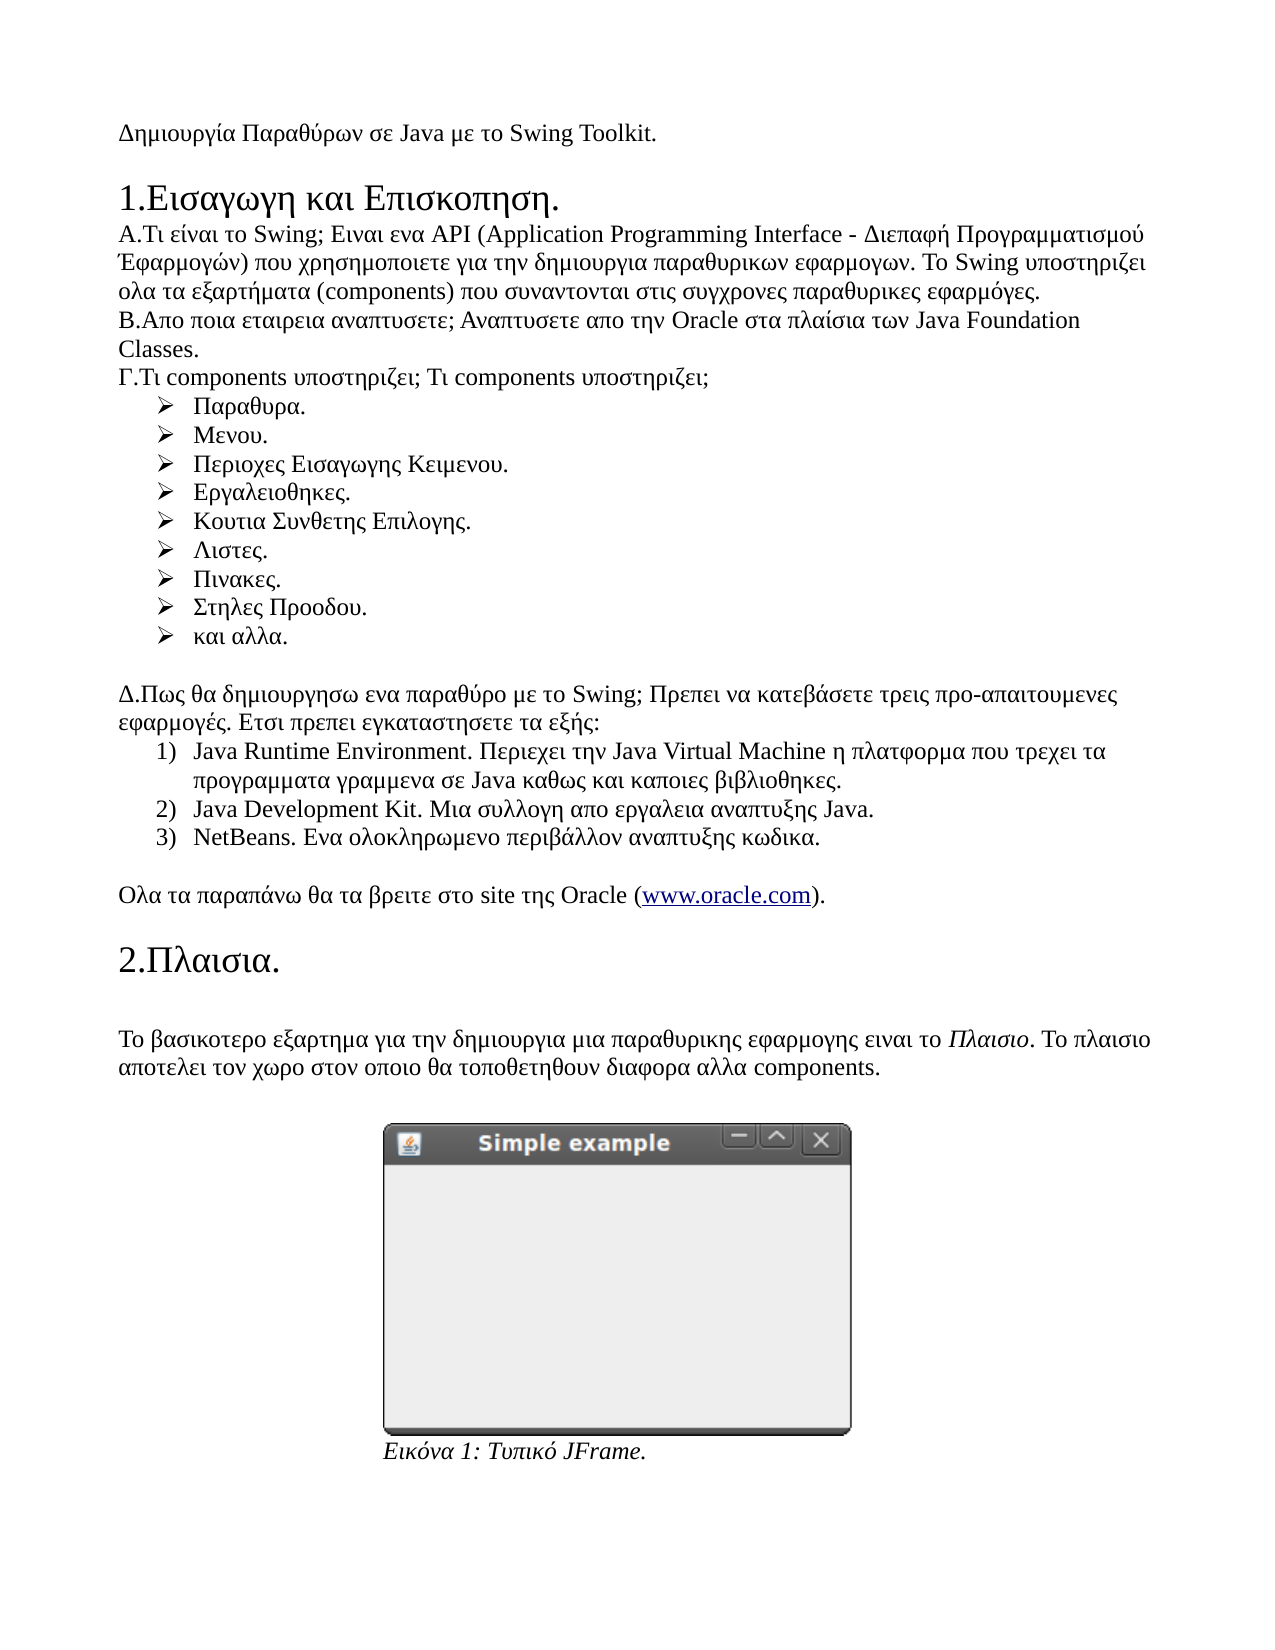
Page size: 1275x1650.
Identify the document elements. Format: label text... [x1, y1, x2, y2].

text Γ.Τι components υποστηριζει; Τι components υποστηριζει; [118, 362, 1157, 391]
list Java Development Kit. Μια συλλογη απο εργαλεια αναπτυξης Java. [156, 794, 1157, 822]
list NetBeans. Ενα ολοκληρωμενο περιβάλλον αναπτυξης κωδικα. [156, 822, 1157, 851]
text Ολα τα παραπάνω θα τα βρειτε στο site της Oracle (www.oracle.com). [118, 880, 1157, 909]
text 1.Εισαγωγη και Επισκοπηση. [118, 176, 1157, 219]
list Περιοχες Εισαγωγης Κειμενου. [156, 449, 1157, 477]
text Δ.Πως θα δημιουργησω ενα παραθύρο με το Swing; Πρεπει να κατεβάσετε τρεις προ-απαιτουμενες εφαρμογές. Ετσι πρεπει εγκαταστησετε τα εξής: [118, 679, 1157, 736]
list Java Runtime Environment. Περιεχει την Java Virtual Machine η πλατφορμα που τρεχει τα προγραμματα γραμμενα σε Java καθως και καποιες βιβλιοθηκες. [156, 736, 1157, 794]
text 2.Πλαισια. [118, 937, 1157, 981]
list Εργαλειοθηκες. [156, 477, 1157, 506]
list και αλλα. [156, 621, 1157, 650]
picture [383, 1123, 852, 1436]
text Το βασικοτερο εξαρτημα για την δημιουργια μια παραθυρικης εφαρμογης ειναι το Πλαισιο. Το πλαισιο αποτελει τον χωρο στον οποιο θα τοποθετηθουν διαφορα αλλα components. [118, 1024, 1157, 1081]
list Κουτια Συνθετης Επιλογης. [156, 506, 1157, 535]
text Εικόνα 1: Τυπικό JFrame. [383, 1436, 852, 1465]
list Μενου. [156, 420, 1157, 449]
list Παραθυρα. [156, 391, 1157, 420]
list Πινακες. [156, 564, 1157, 592]
text Δημιουργία Παραθύρων σε Java με το Swing Toolkit. [118, 118, 1157, 147]
list Στηλες Προοδου. [156, 592, 1157, 621]
list Λιστες. [156, 535, 1157, 564]
text Β.Απο ποια εταιρεια αναπτυσετε; Αναπτυσετε απο την Oracle στα πλαίσια των Java Foundation Classes. [118, 305, 1157, 362]
text Α.Τι είναι το Swing; Ειναι ενα API (Application Programming Interface - Διεπαφή Προγραμματισμού Έφαρμογών) που χρησημοποιετε για την δημιουργια παραθυρικων εφαρμογων. Το Swing υποστηριζει ολα τα εξαρτήματα (components) που συναντονται στις συγχρονες παραθυρικες εφαρμόγες. [118, 219, 1157, 305]
